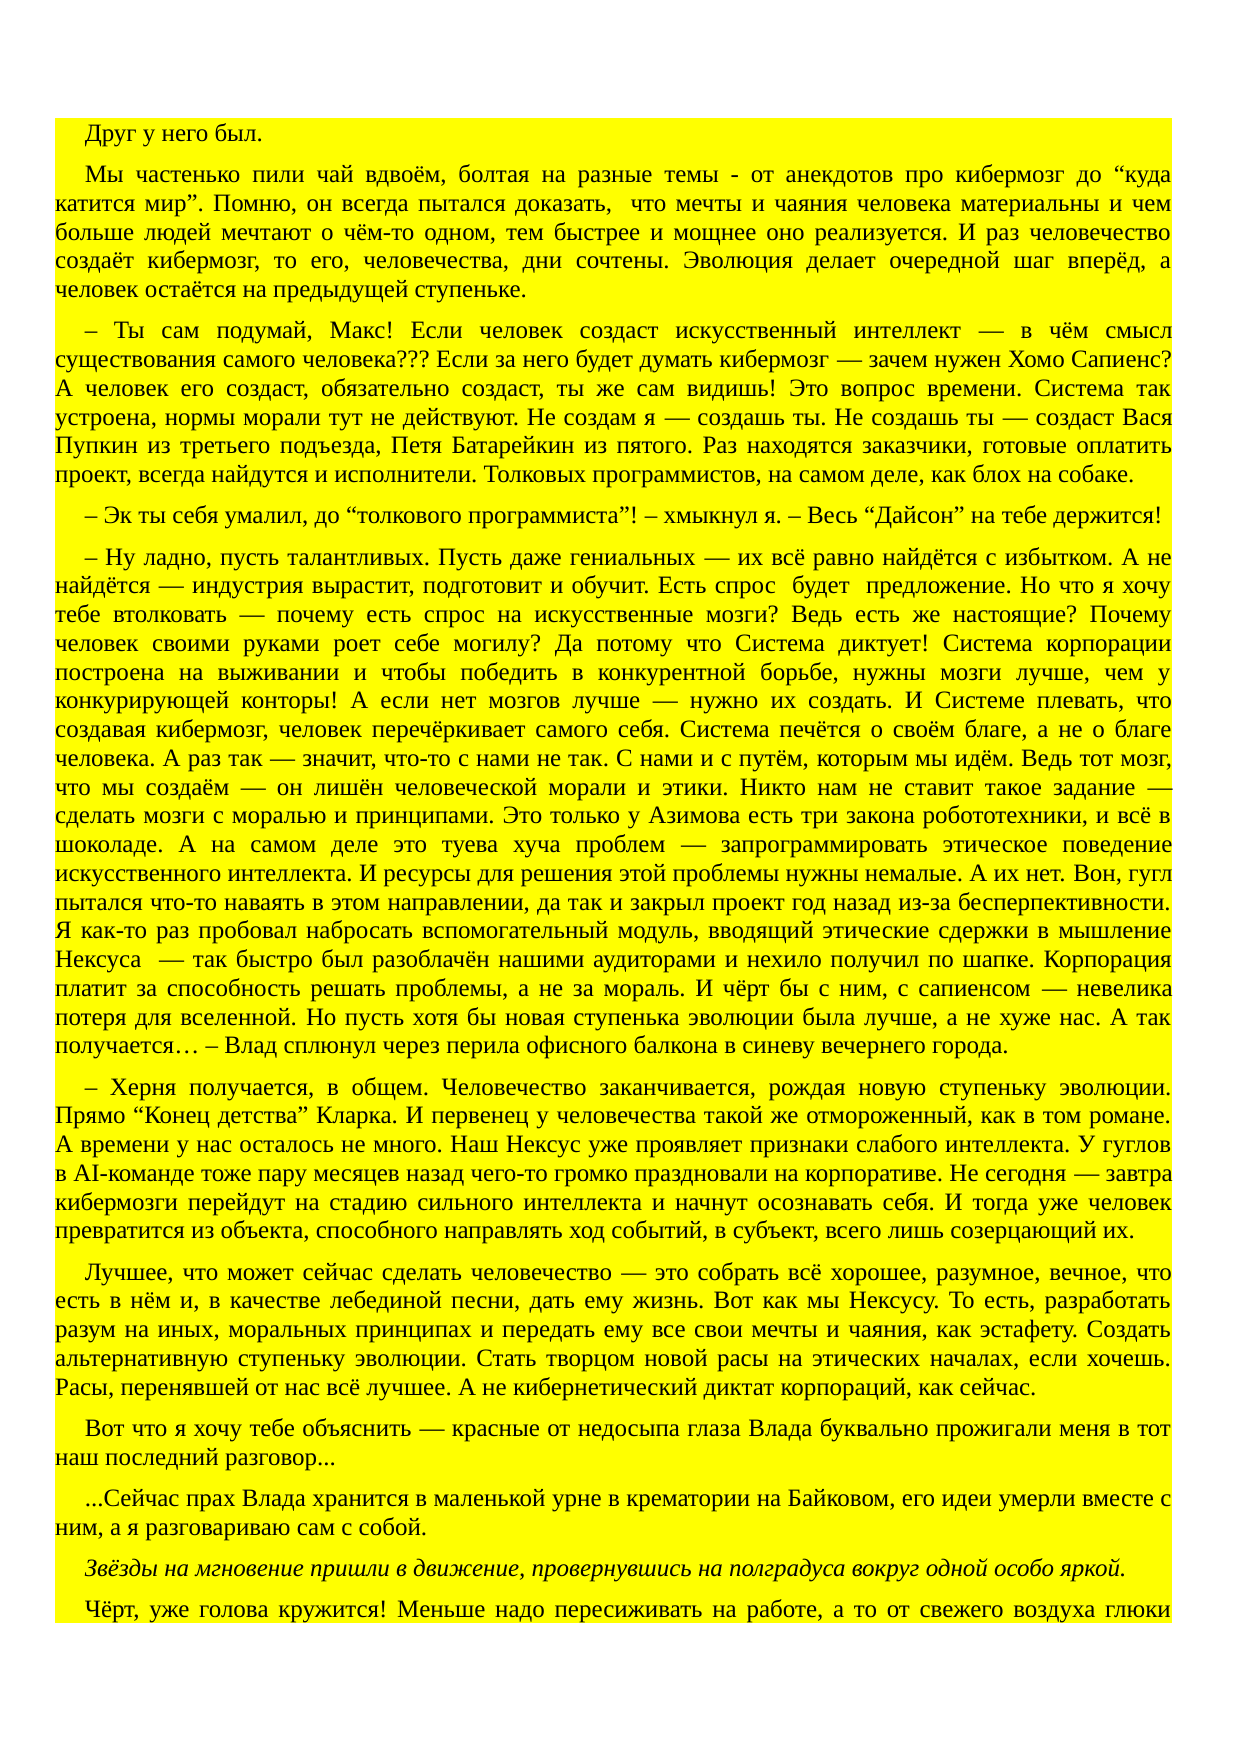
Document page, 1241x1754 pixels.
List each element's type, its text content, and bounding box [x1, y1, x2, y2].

text Лучшее, что может сейчас сделать человечество — это собрать всё хорошее, разумное, вечное, что есть в нём и, в качестве лебединой песни, дать ему жизнь. Вот как мы Нексусу. То есть, разработать разум на иных, моральных принципах и передать ему все свои мечты и чаяния, как эстафету. Создать альтернативную ступеньку эволюции. Стать творцом новой расы на этических началах, если хочешь. Расы, перенявшей от нас всё лучшее. А не кибернетический диктат корпораций, как сейчас. [55, 1257, 1172, 1401]
text ...Сейчас прах Влада хранится в маленькой урне в крематории на Байковом, его идеи умерли вместе с ним, а я разговариваю сам с собой. [55, 1483, 1172, 1541]
text – Эк ты себя умалил, до “толкового программиста”! – хмыкнул я. – Весь “Дайсон” на тебе держится! [55, 501, 1172, 529]
text – Ты сам подумай, Макс! Если человек создаст искусственный интеллект — в чём смысл существования самого человека??? Если за него будет думать кибермозг — зачем нужен Хомо Сапиенс? А человек его создаст, обязательно создаст, ты же сам видишь! Это вопрос времени. Система так устроена, нормы морали тут не действуют. Не создам я — создашь ты. Не создашь ты — создаст Вася Пупкин из третьего подъезда, Петя Батарейкин из пятого. Раз находятся заказчики, готовые оплатить проект, всегда найдутся и исполнители. Толковых программистов, на самом деле, как блох на собаке. [55, 316, 1172, 488]
text – Херня получается, в общем. Человечество заканчивается, рождая новую ступеньку эволюции. Прямо “Конец детства” Кларка. И первенец у человечества такой же отмороженный, как в том романе. А времени у нас осталось не много. Наш Нексус уже проявляет признаки слабого интеллекта. У гуглов в AI-команде тоже пару месяцев назад чего-то громко праздновали на корпоративе. Не сегодня — завтра кибермозги перейдут на стадию сильного интеллекта и начнут осознавать себя. И тогда уже человек превратится из объекта, способного направлять ход событий, в субъект, всего лишь созерцающий их. [55, 1072, 1172, 1244]
text Мы частенько пили чай вдвоём, болтая на разные темы - от анекдотов про кибермозг до “куда катится мир”. Помню, он всегда пытался доказать, что мечты и чаяния человека материальны и чем больше людей мечтают о чём-то одном, тем быстрее и мощнее оно реализуется. И раз человечество создаёт кибермозг, то его, человечества, дни сочтены. Эволюция делает очередной шаг вперёд, а человек остаётся на предыдущей ступеньке. [55, 159, 1172, 303]
text Вот что я хочу тебе объяснить — красные от недосыпа глаза Влада буквально прожигали меня в тот наш последний разговор... [55, 1413, 1172, 1471]
text – Ну ладно, пусть талантливых. Пусть даже гениальных — их всё равно найдётся с избытком. А не найдётся — индустрия вырастит, подготовит и обучит. Есть спрос будет предложение. Но что я хочу тебе втолковать — почему есть спрос на искусственные мозги? Ведь есть же настоящие? Почему человек своими руками роет себе могилу? Да потому что Система диктует! Система корпорации построена на выживании и чтобы победить в конкурентной борьбе, нужны мозги лучше, чем у конкурирующей конторы! А если нет мозгов лучше — нужно их создать. И Системе плевать, что создавая кибермозг, человек перечёркивает самого себя. Система печётся о своём благе, а не о благе человека. А раз так — значит, что-то с нами не так. С нами и с путём, которым мы идём. Ведь тот мозг, что мы создаём — он лишён человеческой морали и этики. Никто нам не ставит такое задание — сделать мозги с моралью и принципами. Это только у Азимова есть три закона робототехники, и всё в шоколаде. А на самом деле это туева хуча проблем — запрограммировать этическое поведение искусственного интеллекта. И ресурсы для решения этой проблемы нужны немалые. А их нет. Вон, гугл пытался что-то наваять в этом направлении, да так и закрыл проект год назад из-за бесперпективности. Я как-то раз пробовал набросать вспомогательный модуль, вводящий этические сдержки в мышление Нексуса — так быстро был разоблачён нашими аудиторами и нехило получил по шапке. Корпорация платит за способность решать проблемы, а не за мораль. И чёрт бы с ним, с сапиенсом — невелика потеря для вселенной. Но пусть хотя бы новая ступенька эволюции была лучше, а не хуже нас. А так получается… – Влад сплюнул через перила офисного балкона в синеву вечернего города. [55, 542, 1172, 1059]
text Чёрт, уже голова кружится! Меньше надо пересиживать на работе, а то от свежего воздуха глюки [55, 1594, 1172, 1623]
text Друг у него был. [55, 118, 1172, 147]
text Звёзды на мгновение пришли в движение, провернувшись на полградуса вокруг одной особо яркой. [55, 1553, 1172, 1582]
